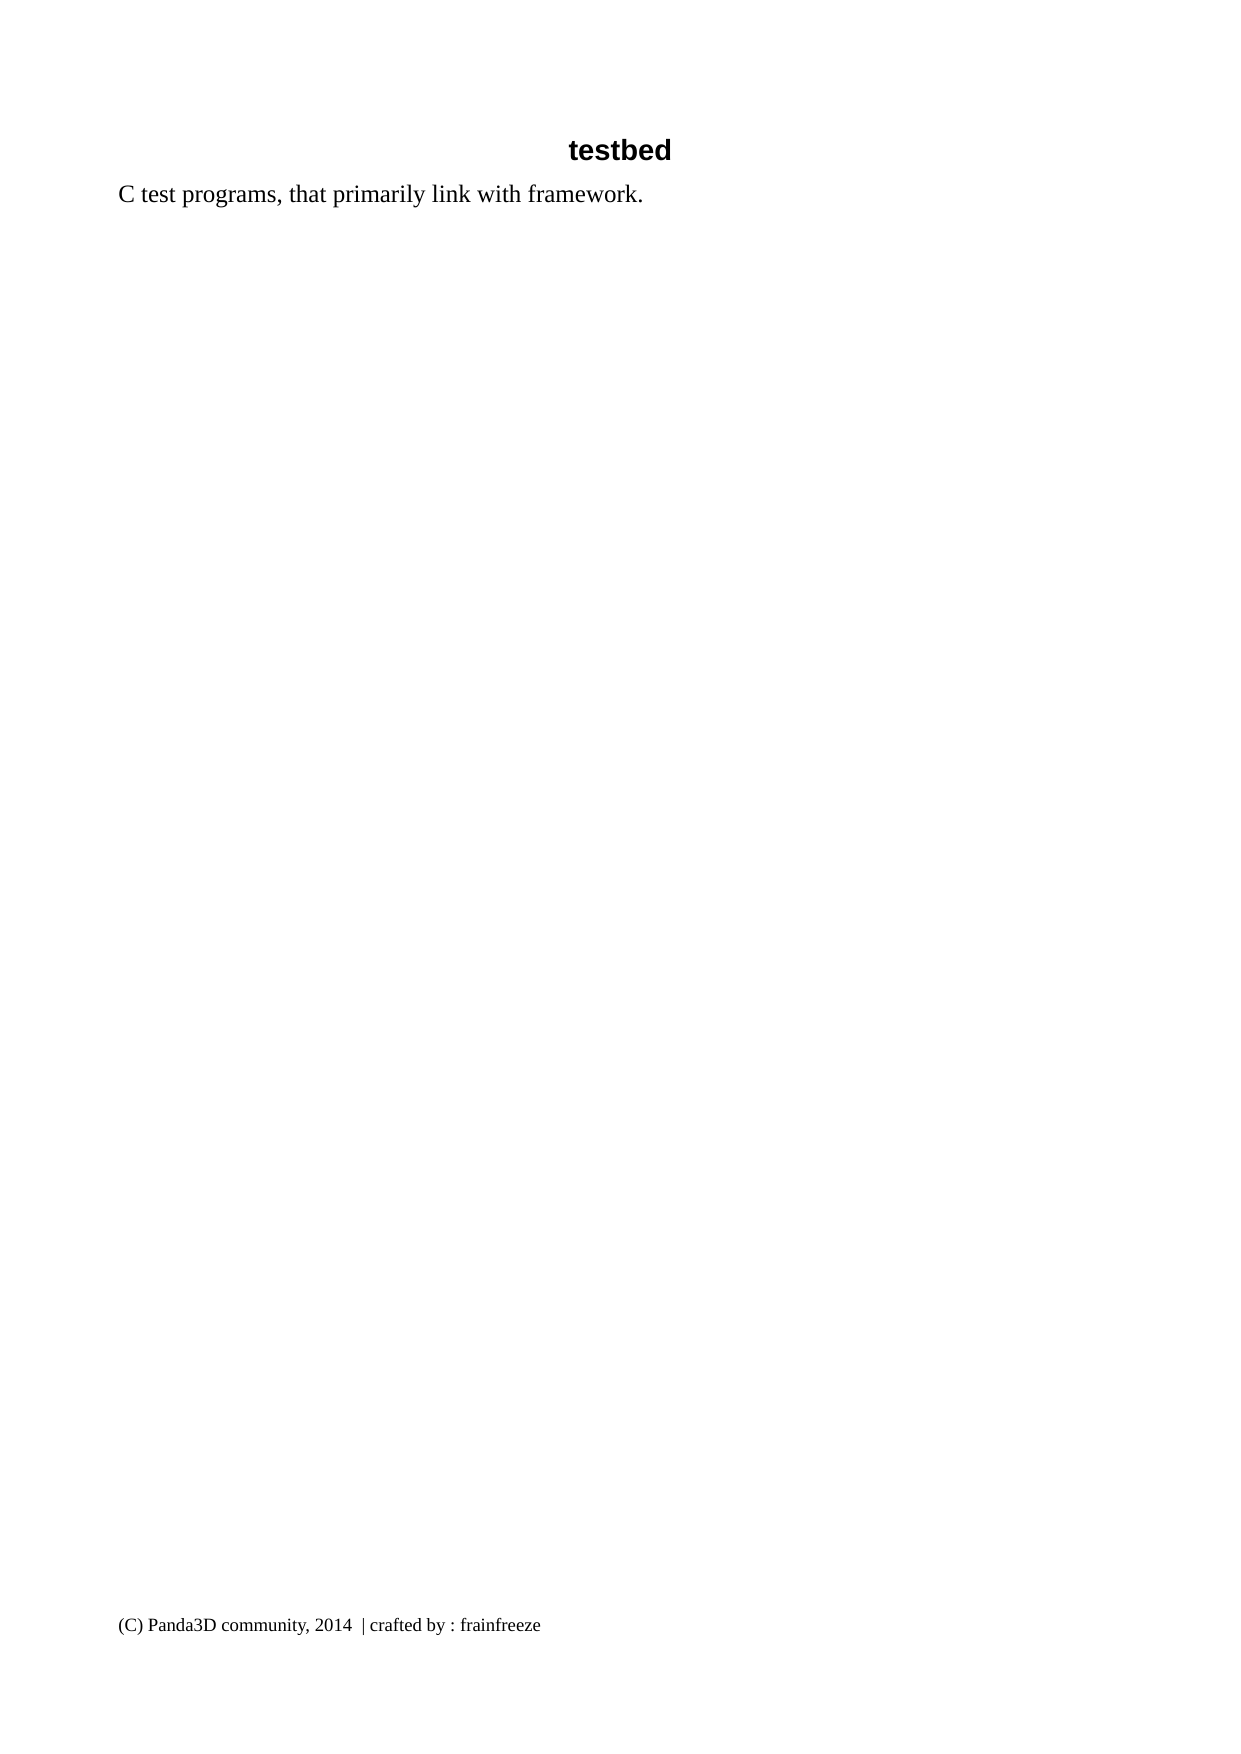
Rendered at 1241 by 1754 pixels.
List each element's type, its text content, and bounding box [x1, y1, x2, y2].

subtitle testbed [118, 133, 1122, 166]
text C test programs, that primarily link with framework. [118, 179, 1122, 207]
